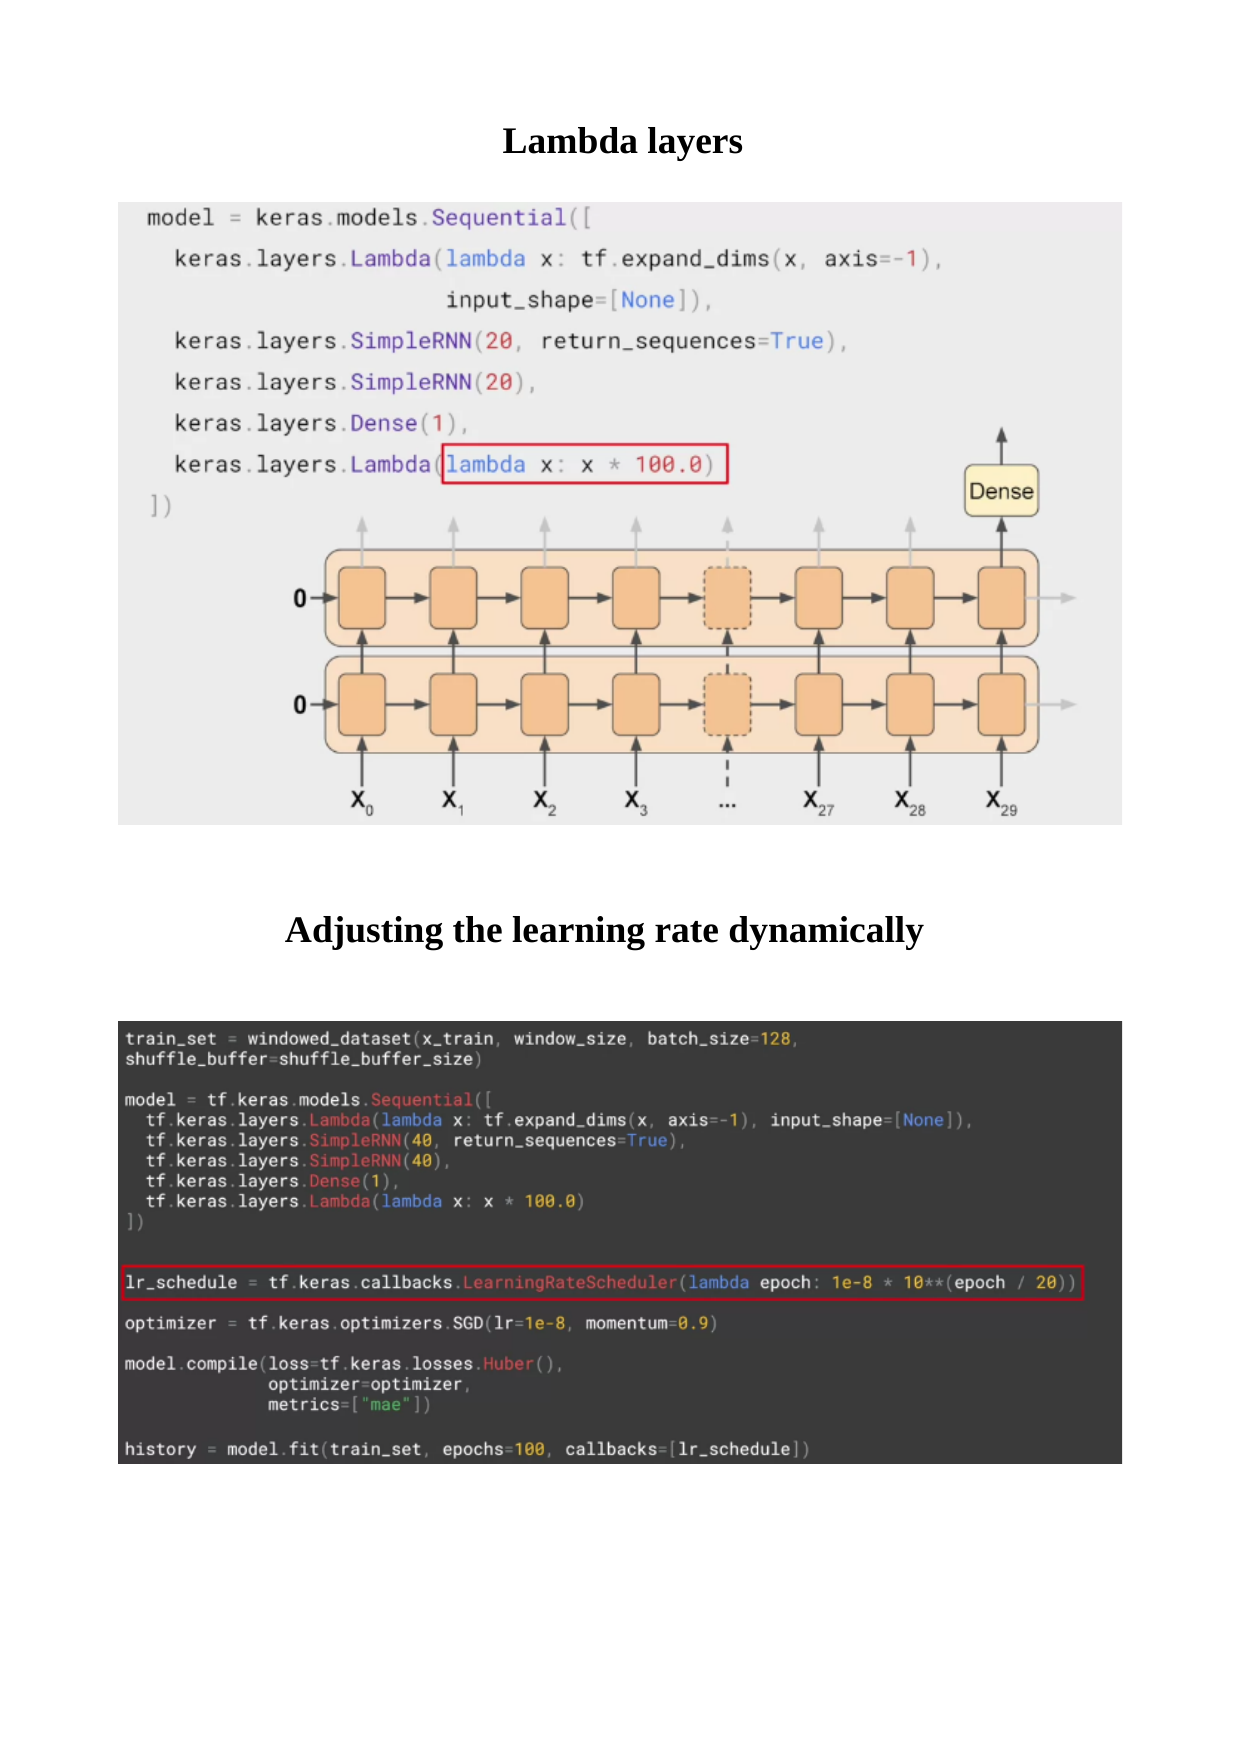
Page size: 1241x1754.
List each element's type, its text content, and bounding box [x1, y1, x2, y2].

picture [118, 1021, 1123, 1464]
picture [118, 202, 1123, 825]
subtitle Adjusting the learning rate dynamically [118, 907, 1122, 951]
subtitle Lambda layers [118, 118, 1122, 161]
